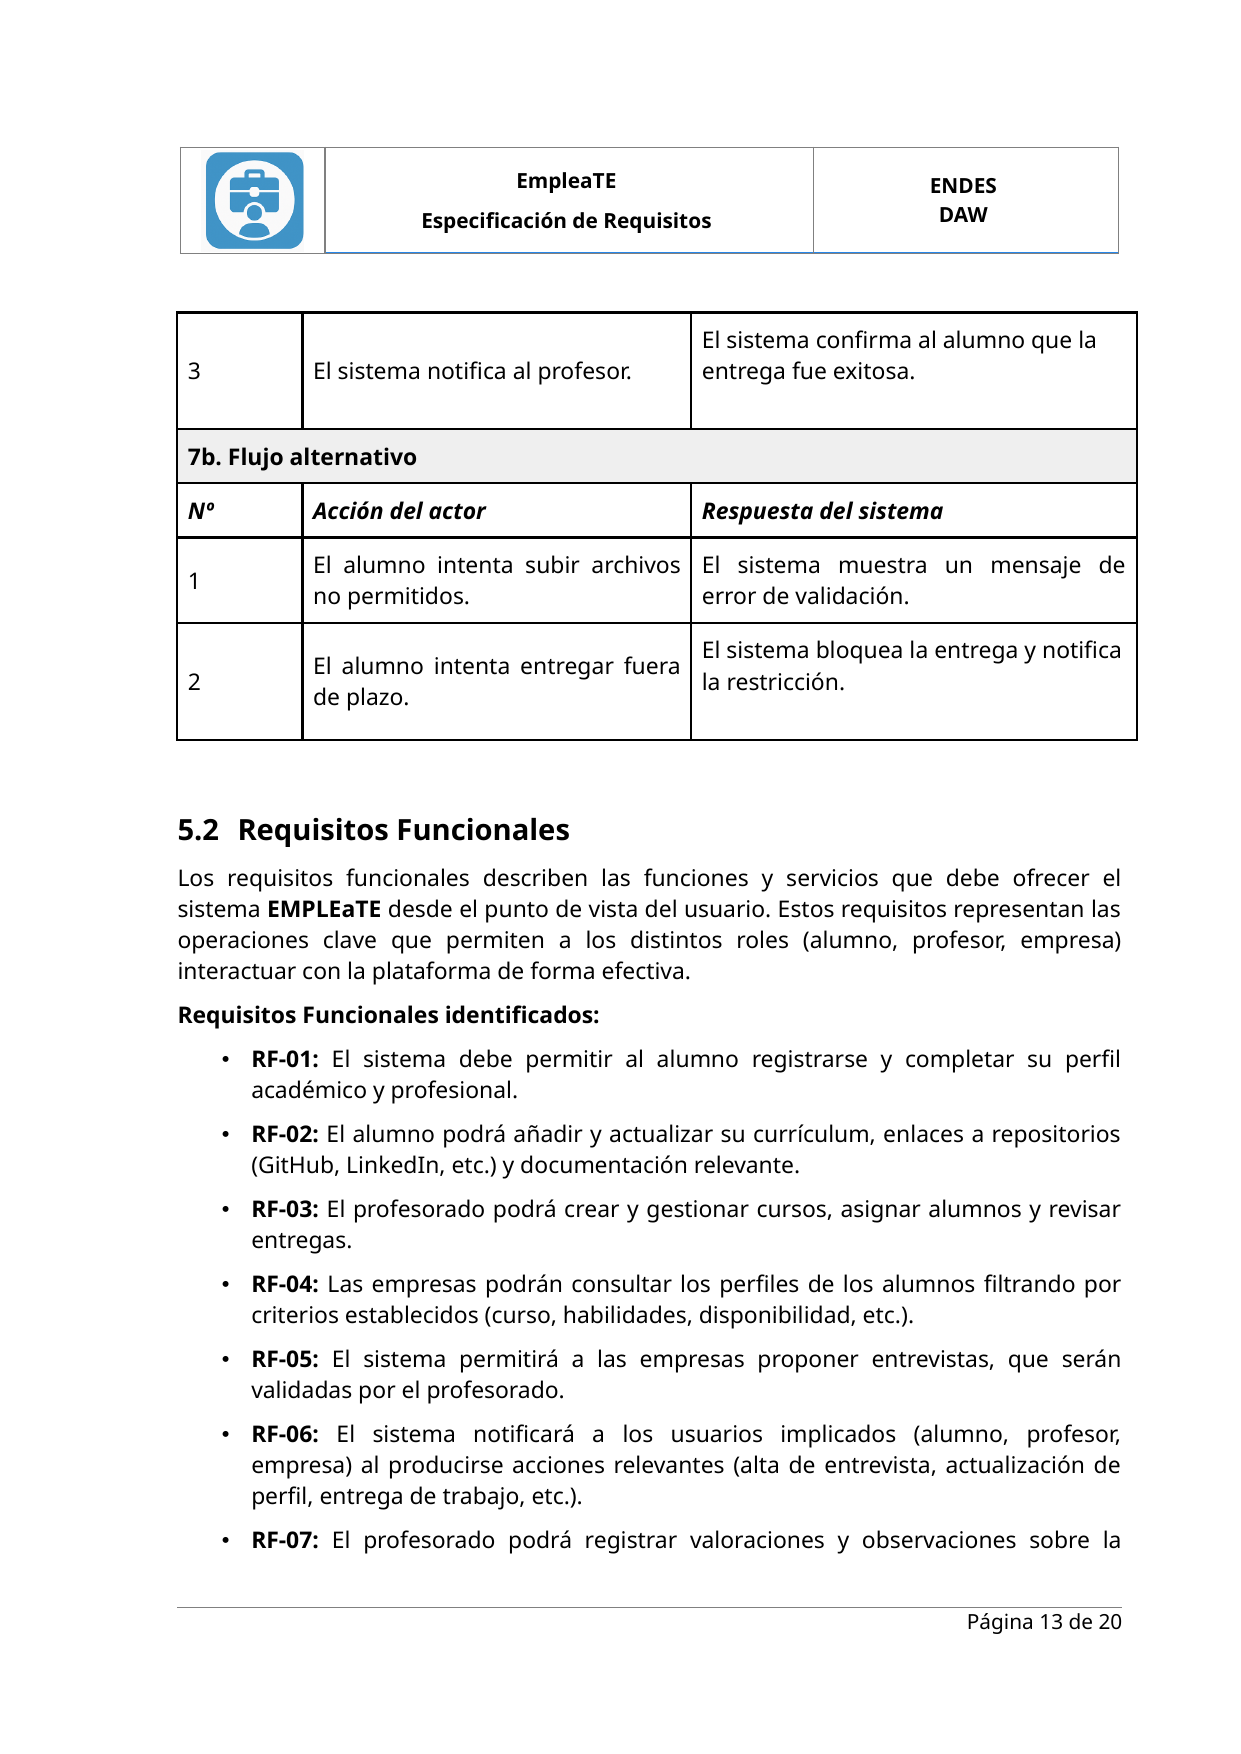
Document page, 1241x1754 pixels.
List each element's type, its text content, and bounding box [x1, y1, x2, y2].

text Requisitos Funcionales identificados: [177, 999, 1122, 1030]
table_cell El sistema confirma al alumno que la entrega fue exitosa. [692, 314, 1136, 428]
table_cell 7b. Flujo alternativo [178, 430, 1136, 482]
table_cell El sistema notifica al profesor. [304, 314, 690, 428]
list RF-03: El profesorado podrá crear y gestionar cursos, asignar alumnos y revisar entregas. [222, 1193, 1122, 1255]
table_cell Respuesta del sistema [692, 484, 1136, 536]
table_cell El alumno intenta subir archivos no permitidos. [304, 539, 690, 622]
table_cell El alumno intenta entregar fuera de plazo. [304, 624, 690, 738]
table_cell El sistema bloquea la entrega y notifica la restricción. [692, 624, 1136, 738]
table_cell 1 [178, 539, 301, 622]
list RF-02: El alumno podrá añadir y actualizar su currículum, enlaces a repositorios (GitHub, LinkedIn, etc.) y documentación relevante. [222, 1118, 1122, 1180]
table_cell 2 [178, 624, 301, 738]
table_cell Acción del actor [304, 484, 690, 536]
list RF-06: El sistema notificará a los usuarios implicados (alumno, profesor, empresa) al producirse acciones relevantes (alta de entrevista, actualización de perfil, entrega de trabajo, etc.). [222, 1418, 1122, 1512]
subtitle Requisitos Funcionales [177, 809, 1122, 849]
text Los requisitos funcionales describen las funciones y servicios que debe ofrecer el sistema EMPLEaTE desde el punto de vista del usuario. Estos requisitos representan las operaciones clave que permiten a los distintos roles (alumno, profesor, empresa) interactuar con la plataforma de forma efectiva. [177, 862, 1122, 987]
list RF-05: El sistema permitirá a las empresas proponer entrevistas, que serán validadas por el profesorado. [222, 1343, 1122, 1405]
table_cell 3 [178, 314, 301, 428]
list RF-07: El profesorado podrá registrar valoraciones y observaciones sobre la [222, 1524, 1122, 1555]
list RF-04: Las empresas podrán consultar los perfiles de los alumnos filtrando por criterios establecidos (curso, habilidades, disponibilidad, etc.). [222, 1268, 1122, 1330]
table_cell Nº [178, 484, 301, 536]
list RF-01: El sistema debe permitir al alumno registrarse y completar su perfil académico y profesional. [222, 1043, 1122, 1105]
table_cell El sistema muestra un mensaje de error de validación. [692, 539, 1136, 622]
picture [201, 150, 304, 252]
